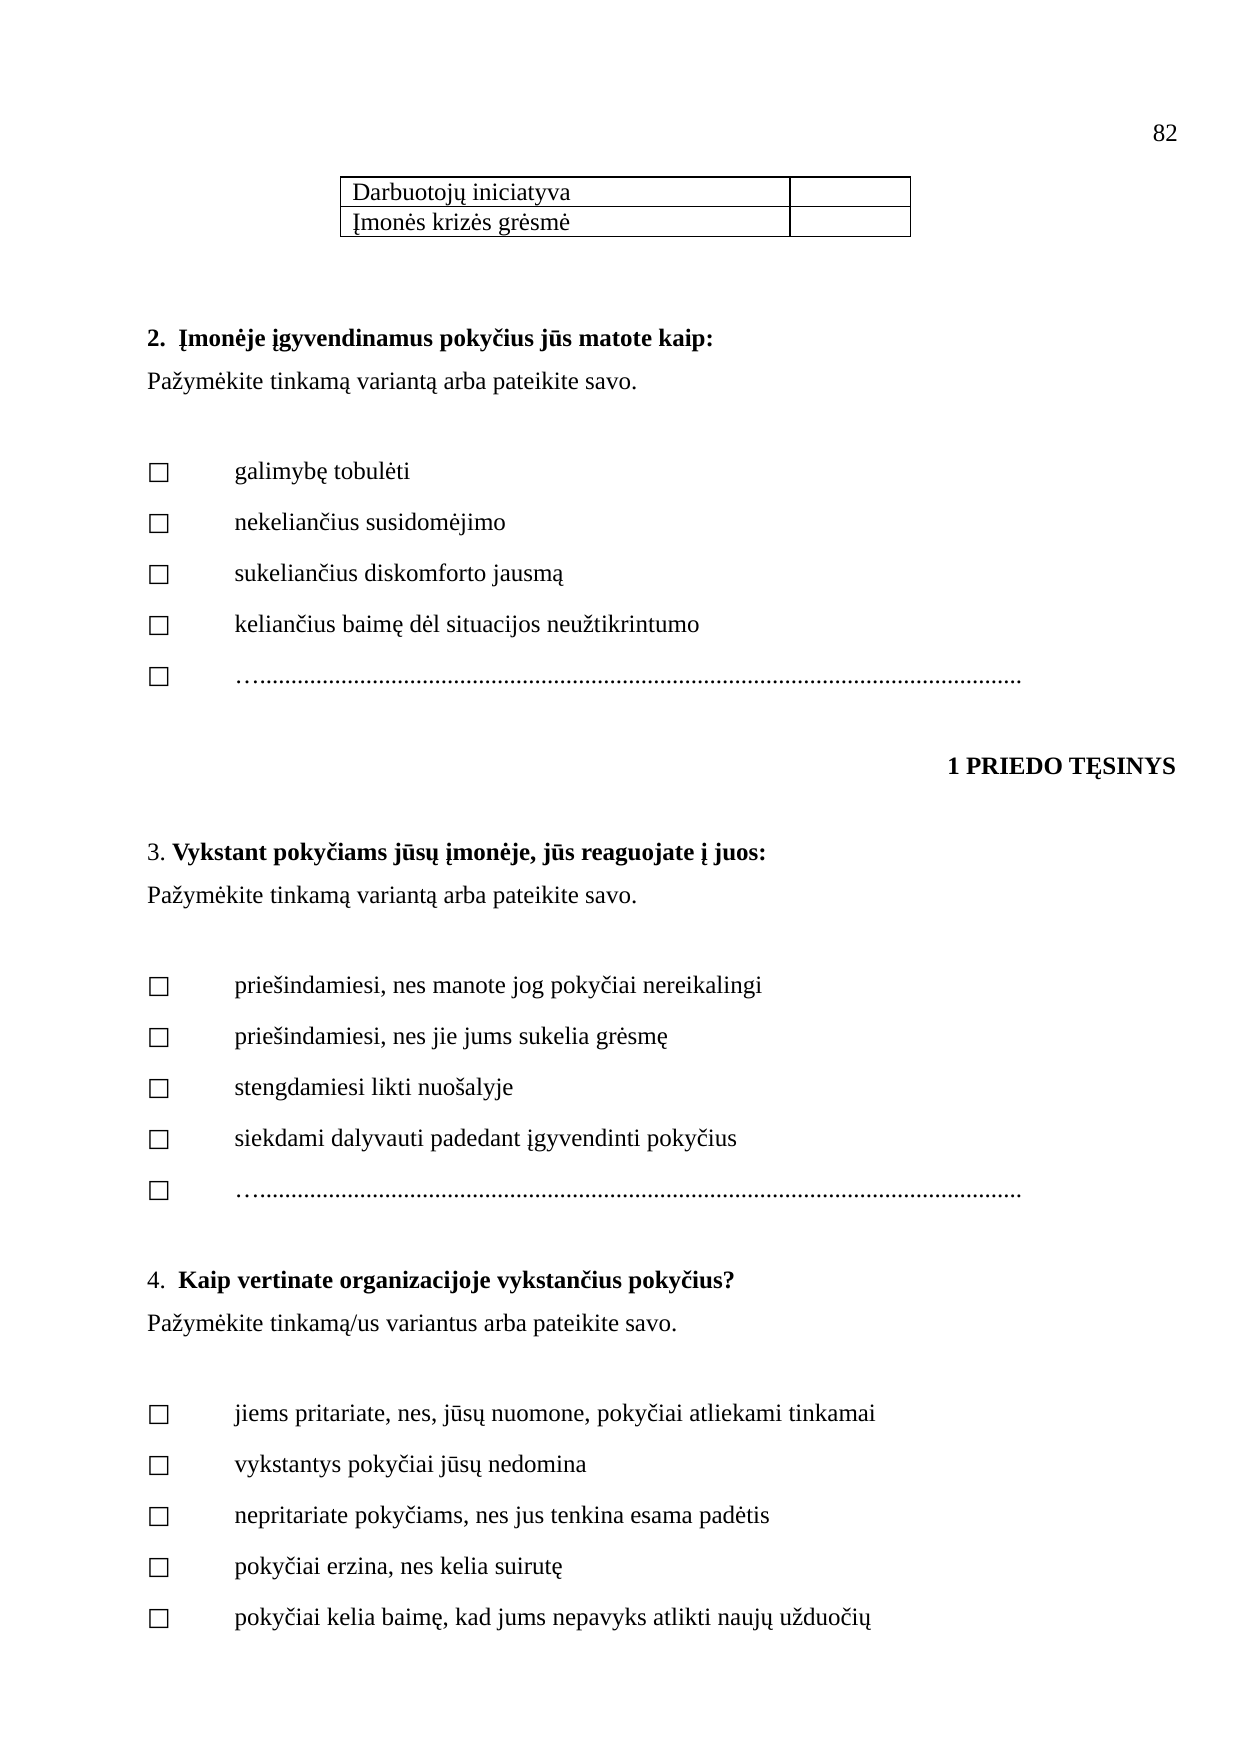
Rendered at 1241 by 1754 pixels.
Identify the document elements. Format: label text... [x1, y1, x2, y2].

list pokyčiai kelia baimę, kad jums nepavyks atlikti naujų užduočių [147, 1598, 1176, 1632]
list nekeliančius susidomėjimo [147, 504, 1176, 538]
list stengdamiesi likti nuošalyje [147, 1069, 1176, 1103]
list priešindamiesi, nes manote jog pokyčiai nereikalingi [147, 967, 1176, 1001]
table_cell [791, 178, 910, 206]
text Pažymėkite tinkamą/us variantus arba pateikite savo. [147, 1308, 1176, 1337]
table_cell Įmonės krizės grėsmė [341, 207, 789, 236]
text Pažymėkite tinkamą variantą arba pateikite savo. [147, 880, 1176, 909]
list vykstantys pokyčiai jūsų nedomina [147, 1445, 1176, 1479]
list ….......................................................................................................................... [147, 1171, 1176, 1205]
table_cell [791, 207, 910, 236]
text 2. Įmonėje įgyvendinamus pokyčius jūs matote kaip: [147, 323, 1176, 352]
list keliančius baimę dėl situacijos neužtikrintumo [147, 606, 1176, 640]
text 1 PRIEDO TĘSINYS [147, 751, 1176, 780]
list priešindamiesi, nes jie jums sukelia grėsmę [147, 1018, 1176, 1052]
text 4. Kaip vertinate organizacijoje vykstančius pokyčius? [147, 1265, 1176, 1294]
list pokyčiai erzina, nes kelia suirutę [147, 1547, 1176, 1581]
list nepritariate pokyčiams, nes jus tenkina esama padėtis [147, 1496, 1176, 1530]
list sukeliančius diskomforto jausmą [147, 555, 1176, 589]
table_cell Darbuotojų iniciatyva [341, 178, 789, 206]
list ….......................................................................................................................... [147, 657, 1176, 691]
list jiems pritariate, nes, jūsų nuomone, pokyčiai atliekami tinkamai [147, 1394, 1176, 1428]
list siekdami dalyvauti padedant įgyvendinti pokyčius [147, 1120, 1176, 1154]
list galimybę tobulėti [147, 453, 1176, 487]
text Pažymėkite tinkamą variantą arba pateikite savo. [147, 366, 1176, 395]
text 3. Vykstant pokyčiams jūsų įmonėje, jūs reaguojate į juos: [147, 837, 1176, 866]
